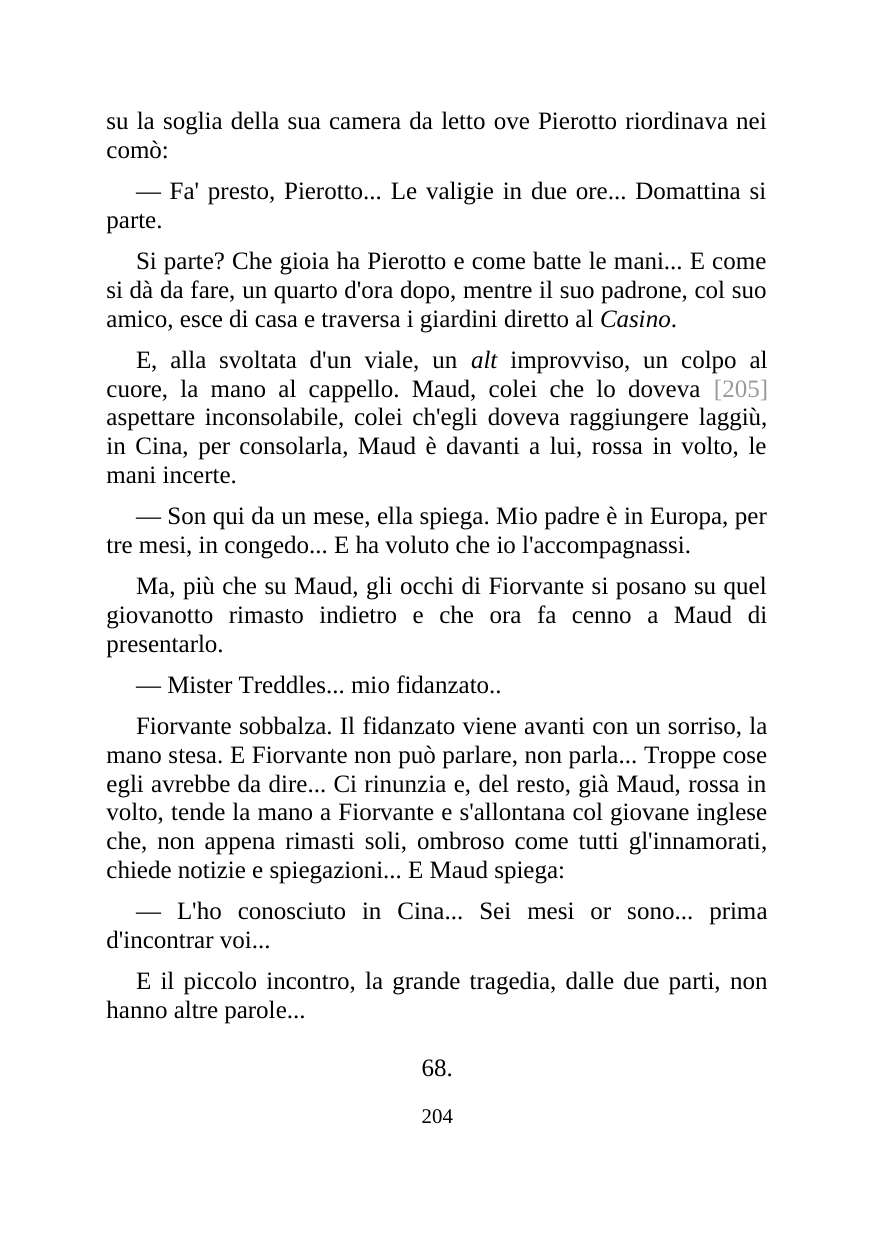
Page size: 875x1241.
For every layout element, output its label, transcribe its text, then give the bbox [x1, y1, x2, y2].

text — L'ho conosciuto in Cina... Sei mesi or sono... prima d'incontrar voi... [106, 896, 768, 954]
text — Mister Treddles... mio fidanzato.. [106, 670, 768, 699]
text E, alla svoltata d'un viale, un alt improvviso, un colpo al cuore, la mano al cappello. Maud, colei che lo doveva [205] aspettare inconsolabile, colei ch'egli doveva raggiungere laggiù, in Cina, per consolarla, Maud è davanti a lui, rossa in volto, le mani incerte. [106, 345, 768, 489]
subtitle 68. [106, 1053, 768, 1082]
text E il piccolo incontro, la grande tragedia, dalle due parti, non hanno altre parole... [106, 966, 768, 1024]
text Si parte? Che gioia ha Pierotto e come batte le mani... E come si dà da fare, un quarto d'ora dopo, mentre il suo padrone, col suo amico, esce di casa e traversa i giardini diretto al Casino. [106, 246, 768, 332]
text — Fa' presto, Pierotto... Le valigie in due ore... Domattina si parte. [106, 176, 768, 234]
text — Son qui da un mese, ella spiega. Mio padre è in Europa, per tre mesi, in congedo... E ha voluto che io l'accompagnassi. [106, 501, 768, 559]
text su la soglia della sua camera da letto ove Pierotto riordinava nei comò: [106, 106, 768, 164]
text Fiorvante sobbalza. Il fidanzato viene avanti con un sorriso, la mano stesa. E Fiorvante non può parlare, non parla... Troppe cose egli avrebbe da dire... Ci rinunzia e, del resto, già Maud, rossa in volto, tende la mano a Fiorvante e s'allontana col giovane inglese che, non appena rimasti soli, ombroso come tutti gl'innamorati, chiede notizie e spiegazioni... E Maud spiega: [106, 711, 768, 884]
text Ma, più che su Maud, gli occhi di Fiorvante si posano su quel giovanotto rimasto indietro e che ora fa cenno a Maud di presentarlo. [106, 571, 768, 657]
